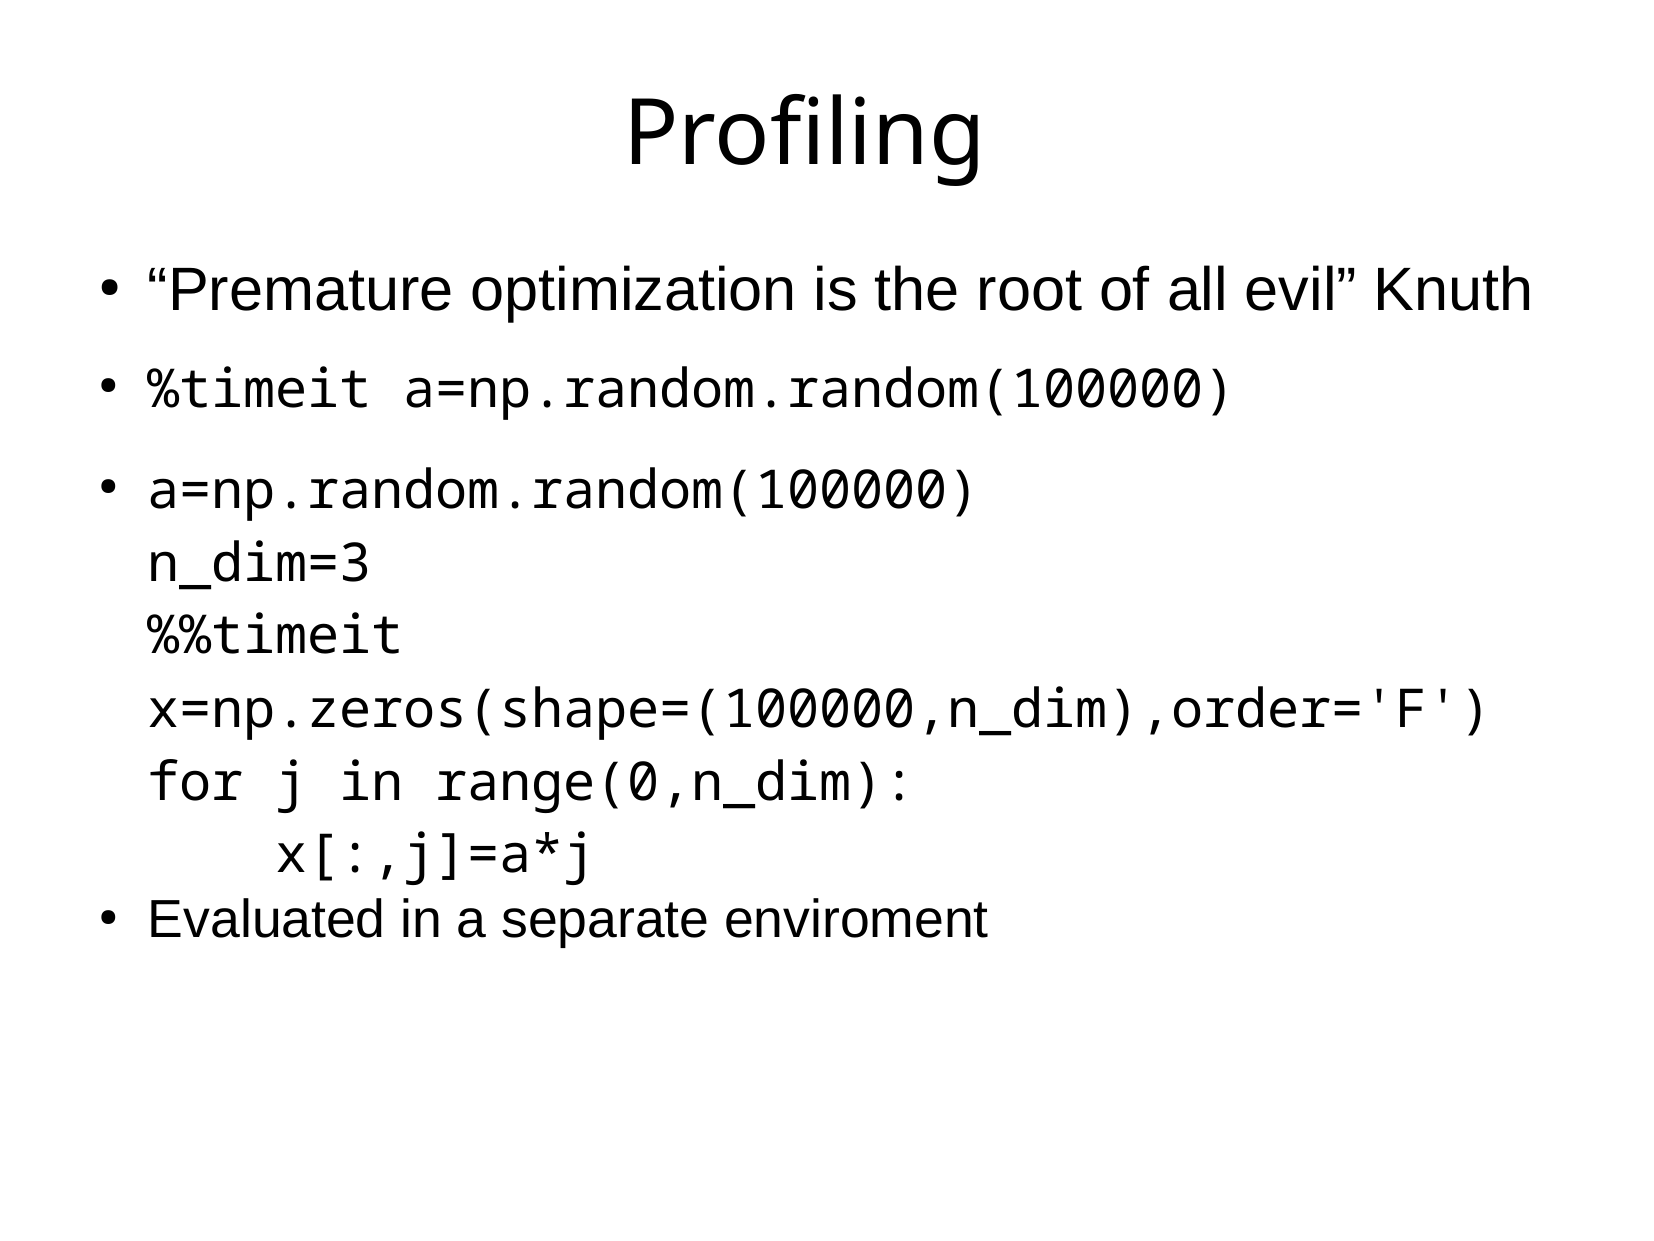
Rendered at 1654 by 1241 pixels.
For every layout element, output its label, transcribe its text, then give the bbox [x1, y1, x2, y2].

title Profiling [79, 25, 1531, 233]
list “Premature optimization is the root of all evil” Knuth %timeit a=np.random.random(100000) a=np.random.random(100000) n_dim=3 %%timeit x=np.zeros(shape=(100000,n_dim),order='F') for j in range(0,n_dim): x[:,j]=a*j Evaluated in a separate enviroment [82, 255, 1538, 975]
